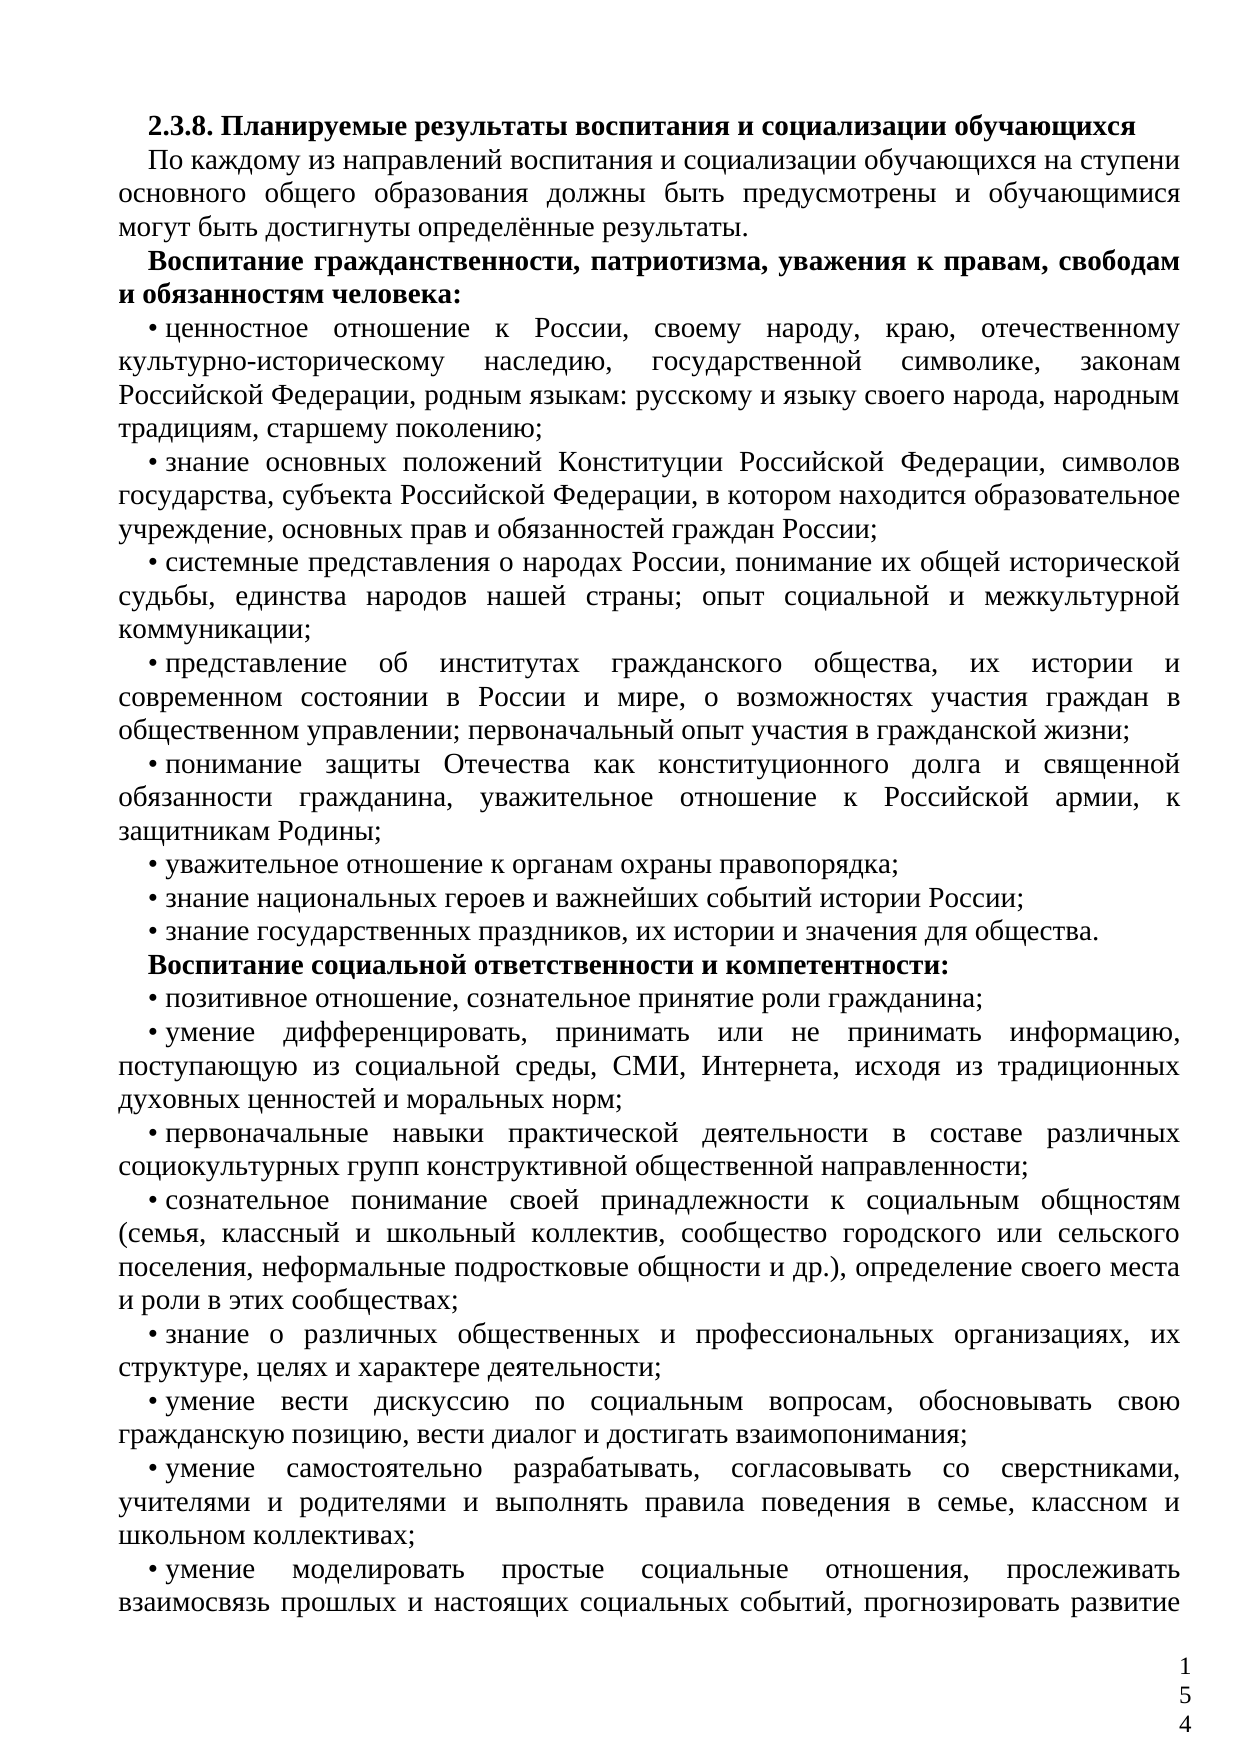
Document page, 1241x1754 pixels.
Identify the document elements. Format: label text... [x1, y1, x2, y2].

text • знание национальных героев и важнейших событий истории России; [118, 880, 1181, 913]
text • знание о различных общественных и профессиональных организациях, их структуре, целях и характере деятельности; [118, 1316, 1181, 1383]
text • знание основных положений Конституции Российской Федерации, символов государства, субъекта Российской Федерации, в котором находится образовательное учреждение, основных прав и обязанностей граждан России; [118, 444, 1181, 544]
text • первоначальные навыки практической деятельности в составе различных социокультурных групп конструктивной общественной направленности; [118, 1115, 1181, 1182]
text Воспитание социальной ответственности и компетентности: [118, 947, 1181, 981]
text 2.3.8. Планируемые результаты воспитания и социализации обучающихся [118, 108, 1181, 142]
text • уважительное отношение к органам охраны правопорядка; [118, 846, 1181, 880]
text • ценностное отношение к России, своему народу, краю, отечественному культурно-историческому наследию, государственной символике, законам Российской Федерации, родным языкам: русскому и языку своего народа, народным традициям, старшему поколению; [118, 310, 1181, 444]
text • умение самостоятельно разрабатывать, согласовывать со сверстниками, учителями и родителями и выполнять правила поведения в семье, классном и школьном коллективах; [118, 1450, 1181, 1551]
text • знание государственных праздников, их истории и значения для общества. [118, 913, 1181, 947]
text • системные представления о народах России, понимание их общей исторической судьбы, единства народов нашей страны; опыт социальной и межкультурной коммуникации; [118, 544, 1181, 645]
text • сознательное понимание своей принадлежности к социальным общностям (семья, классный и школьный коллектив, сообщество городского или сельского поселения, неформальные подростковые общности и др.), определение своего места и роли в этих сообществах; [118, 1182, 1181, 1316]
text • умение дифференцировать, принимать или не принимать информацию, поступающую из социальной среды, СМИ, Интернета, исходя из традиционных духовных ценностей и моральных норм; [118, 1014, 1181, 1115]
text Воспитание гражданственности, патриотизма, уважения к правам, свободам и обязанностям человека: [118, 243, 1181, 310]
text • позитивное отношение, сознательное принятие роли гражданина; [118, 981, 1181, 1014]
text • умение вести дискуссию по социальным вопросам, обосновывать свою гражданскую позицию, вести диалог и достигать взаимопонимания; [118, 1383, 1181, 1450]
text • понимание защиты Отечества как конституционного долга и священной обязанности гражданина, уважительное отношение к Российской армии, к защитникам Родины; [118, 746, 1181, 846]
text • представление об институтах гражданского общества, их истории и современном состоянии в России и мире, о возможностях участия граждан в общественном управлении; первоначальный опыт участия в гражданской жизни; [118, 645, 1181, 746]
text По каждому из направлений воспитания и социализации обучающихся на ступени основного общего образования должны быть предусмотрены и обучающимися могут быть достигнуты определённые результаты. [118, 142, 1181, 243]
text • умение моделировать простые социальные отношения, прослеживать взаимосвязь прошлых и настоящих социальных событий, прогнозировать развитие [118, 1551, 1181, 1618]
